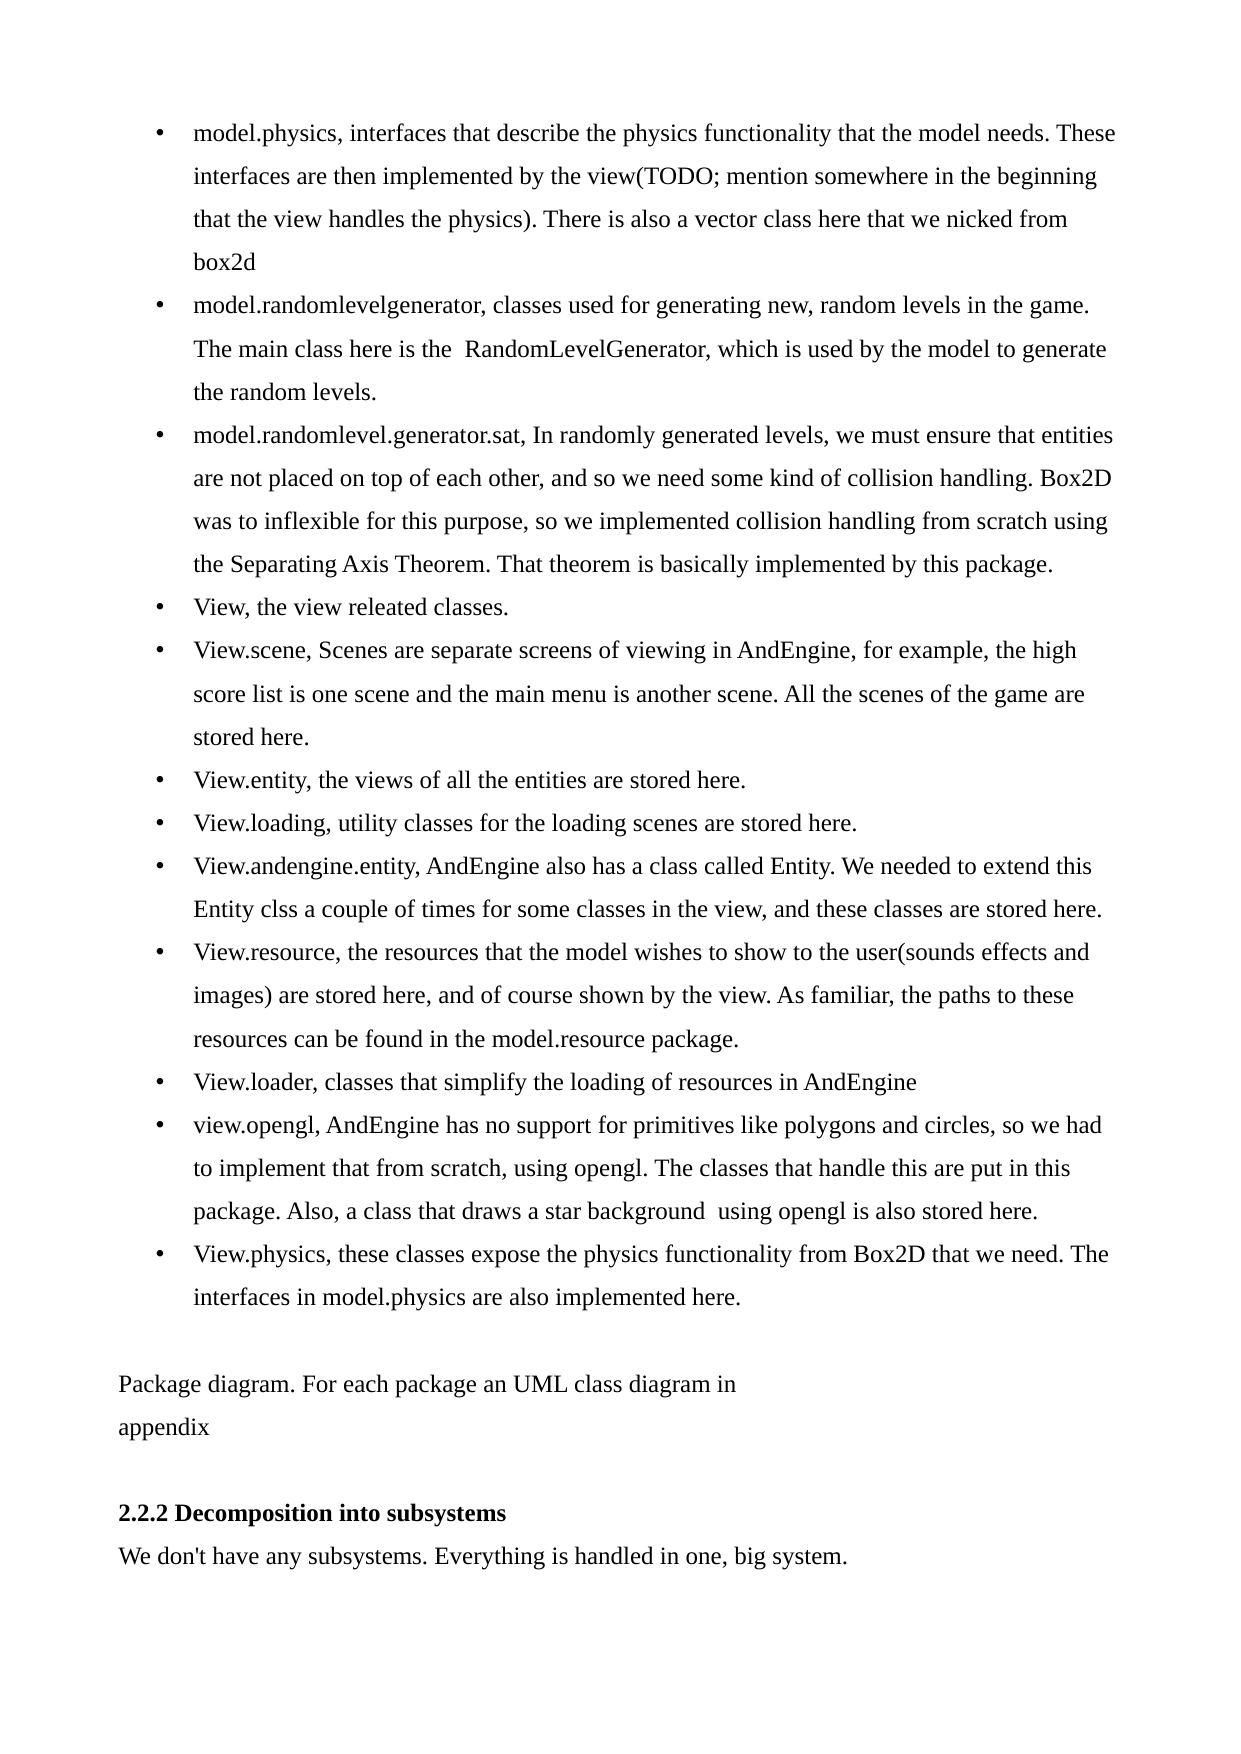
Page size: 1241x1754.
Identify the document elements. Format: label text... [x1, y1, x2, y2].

list View.scene, Scenes are separate screens of viewing in AndEngine, for example, the high score list is one scene and the main menu is another scene. All the scenes of the game are stored here. [156, 636, 1122, 751]
list model.randomlevelgenerator, classes used for generating new, random levels in the game. The main class here is the RandomLevelGenerator, which is used by the model to generate the random levels. [156, 291, 1122, 406]
list model.physics, interfaces that describe the physics functionality that the model needs. These interfaces are then implemented by the view(TODO; mention somewhere in the beginning that the view handles the physics). There is also a vector class here that we nicked from box2d [156, 118, 1122, 276]
list View.andengine.entity, AndEngine also has a class called Entity. We needed to extend this Entity clss a couple of times for some classes in the view, and these classes are stored here. [156, 851, 1122, 923]
text appendix [118, 1412, 1122, 1441]
list View.entity, the views of all the entities are stored here. [156, 765, 1122, 794]
list View.loader, classes that simplify the loading of resources in AndEngine [156, 1067, 1122, 1096]
text 2.2.2 Decomposition into subsystems [118, 1498, 1122, 1527]
list view.opengl, AndEngine has no support for primitives like polygons and circles, so we had to implement that from scratch, using opengl. The classes that handle this are put in this package. Also, a class that draws a star background using opengl is also stored here. [156, 1110, 1122, 1225]
list View.resource, the resources that the model wishes to show to the user(sounds effects and images) are stored here, and of course shown by the view. As familiar, the paths to these resources can be found in the model.resource package. [156, 937, 1122, 1052]
list View, the view releated classes. [156, 592, 1122, 621]
list model.randomlevel.generator.sat, In randomly generated levels, we must ensure that entities are not placed on top of each other, and so we need some kind of collision handling. Box2D was to inflexible for this purpose, so we implemented collision handling from scratch using the Separating Axis Theorem. That theorem is basically implemented by this package. [156, 420, 1122, 578]
text Package diagram. For each package an UML class diagram in [118, 1369, 1122, 1397]
list View.physics, these classes expose the physics functionality from Box2D that we need. The interfaces in model.physics are also implemented here. [156, 1239, 1122, 1311]
list View.loading, utility classes for the loading scenes are stored here. [156, 808, 1122, 837]
text We don't have any subsystems. Everything is handled in one, big system. [118, 1541, 1122, 1570]
